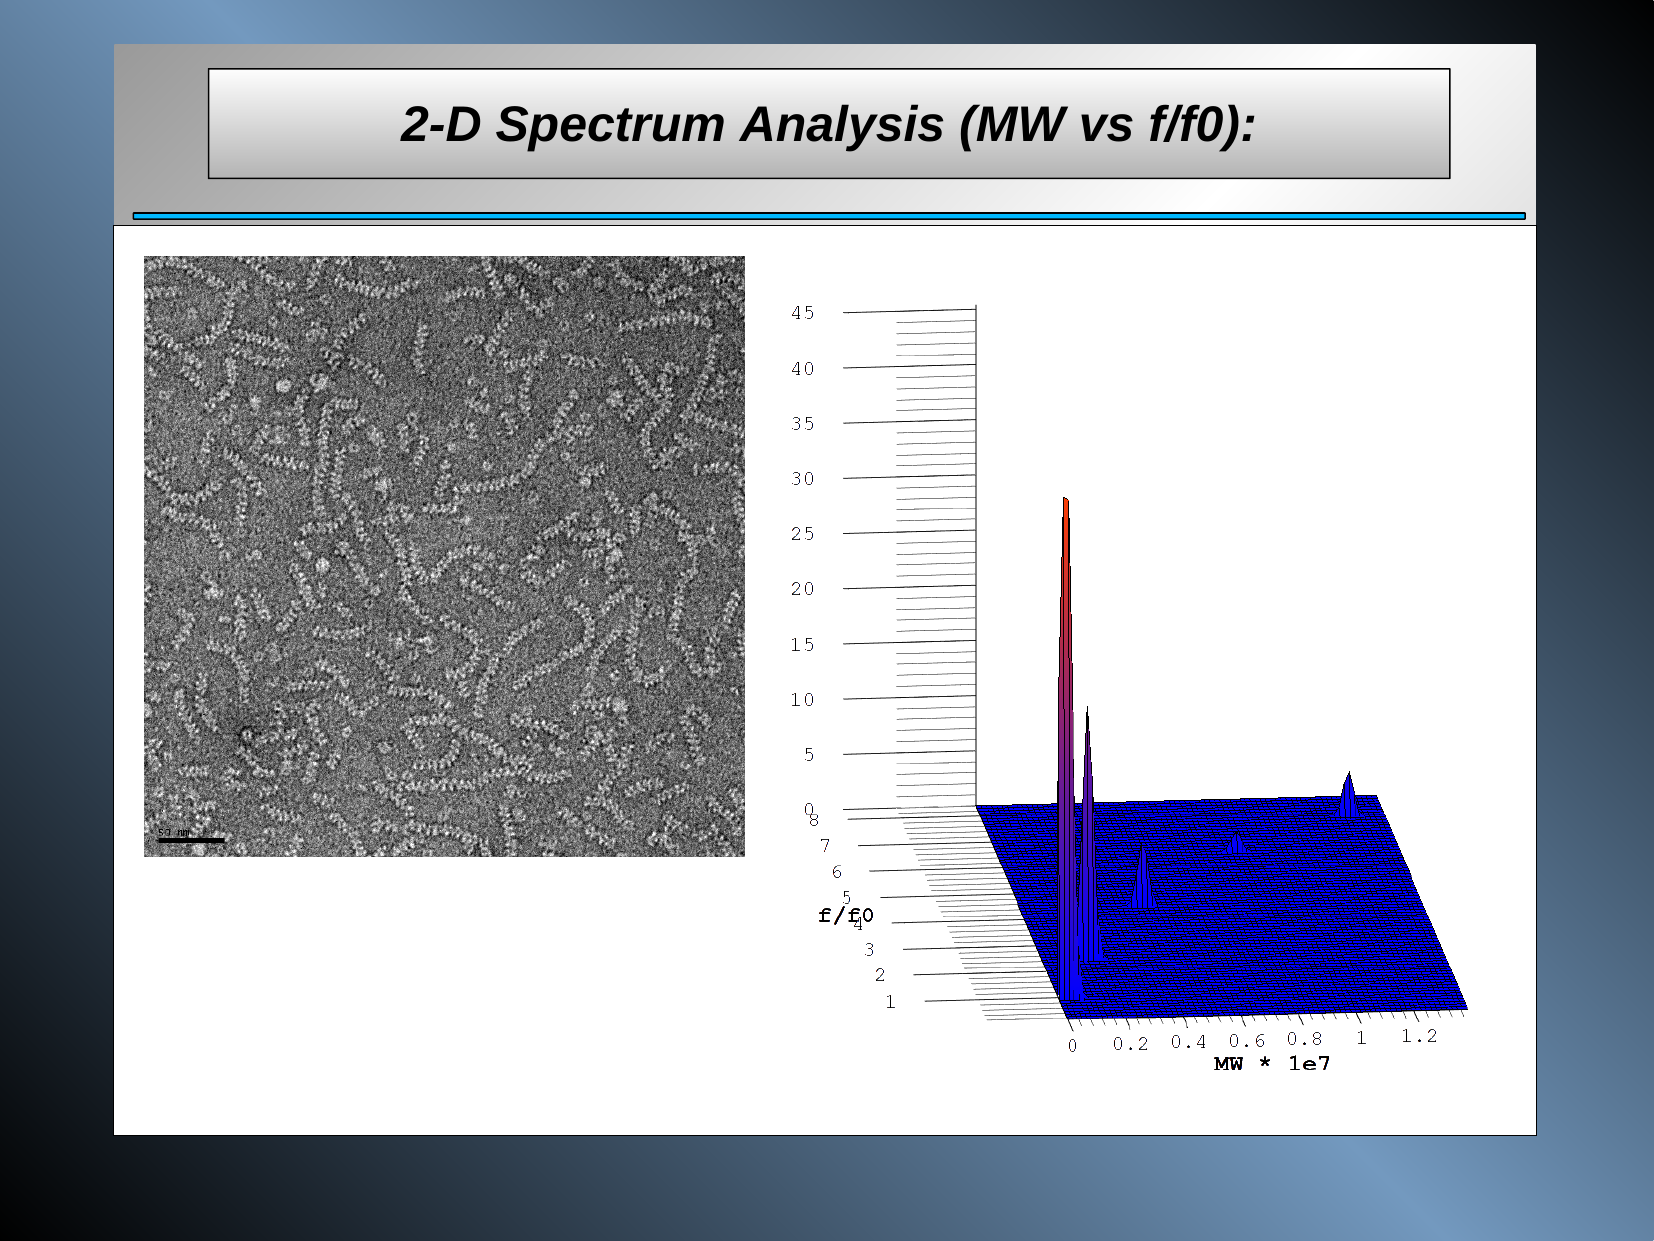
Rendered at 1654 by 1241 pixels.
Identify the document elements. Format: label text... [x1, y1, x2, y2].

picture [144, 256, 745, 857]
text_box [113, 225, 1537, 1136]
picture [792, 304, 1468, 1070]
text_box 2-D Spectrum Analysis (MW vs f/f0): [208, 68, 1450, 179]
text_box [133, 213, 1526, 220]
